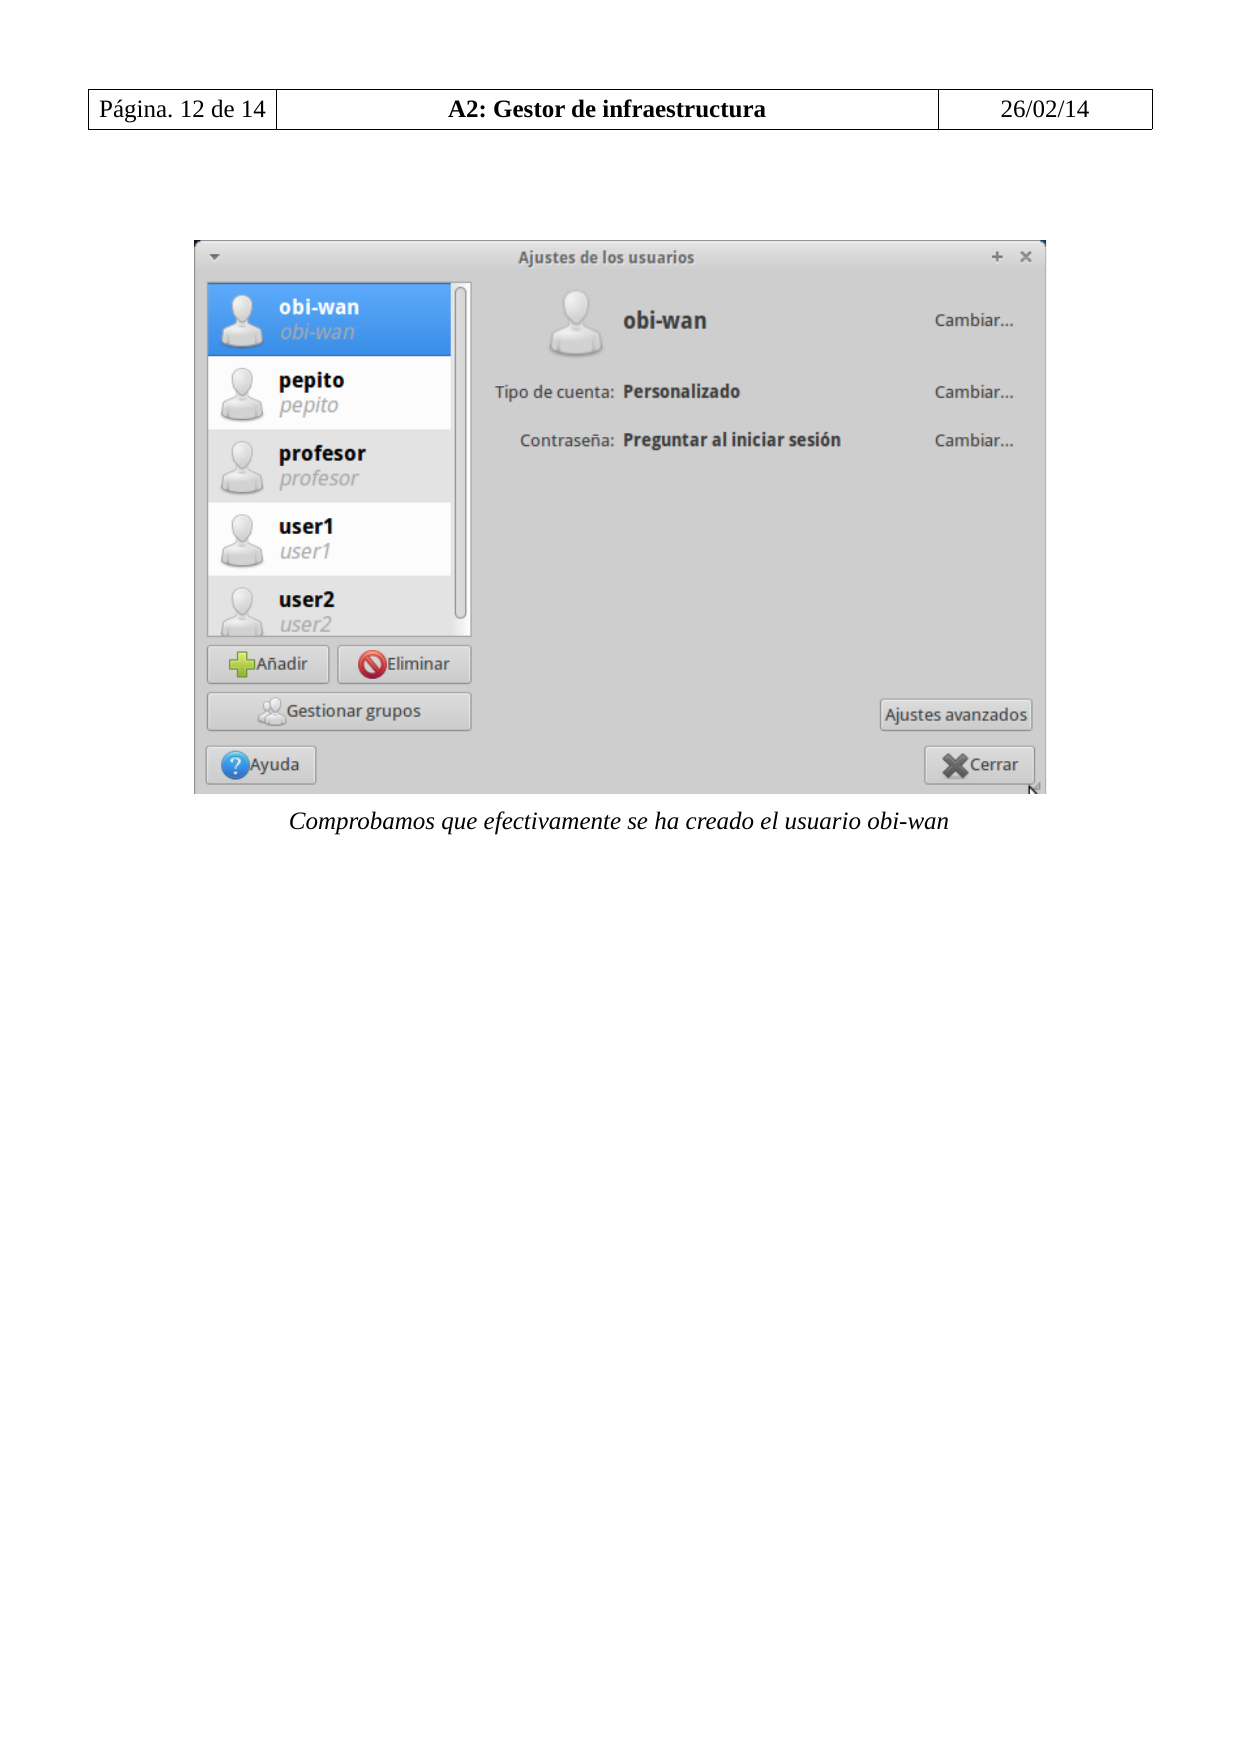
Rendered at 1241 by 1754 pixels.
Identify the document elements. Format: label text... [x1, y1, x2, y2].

picture [194, 240, 1047, 794]
text Comprobamos que efectivamente se ha creado el usuario obi-wan [88, 806, 1152, 835]
